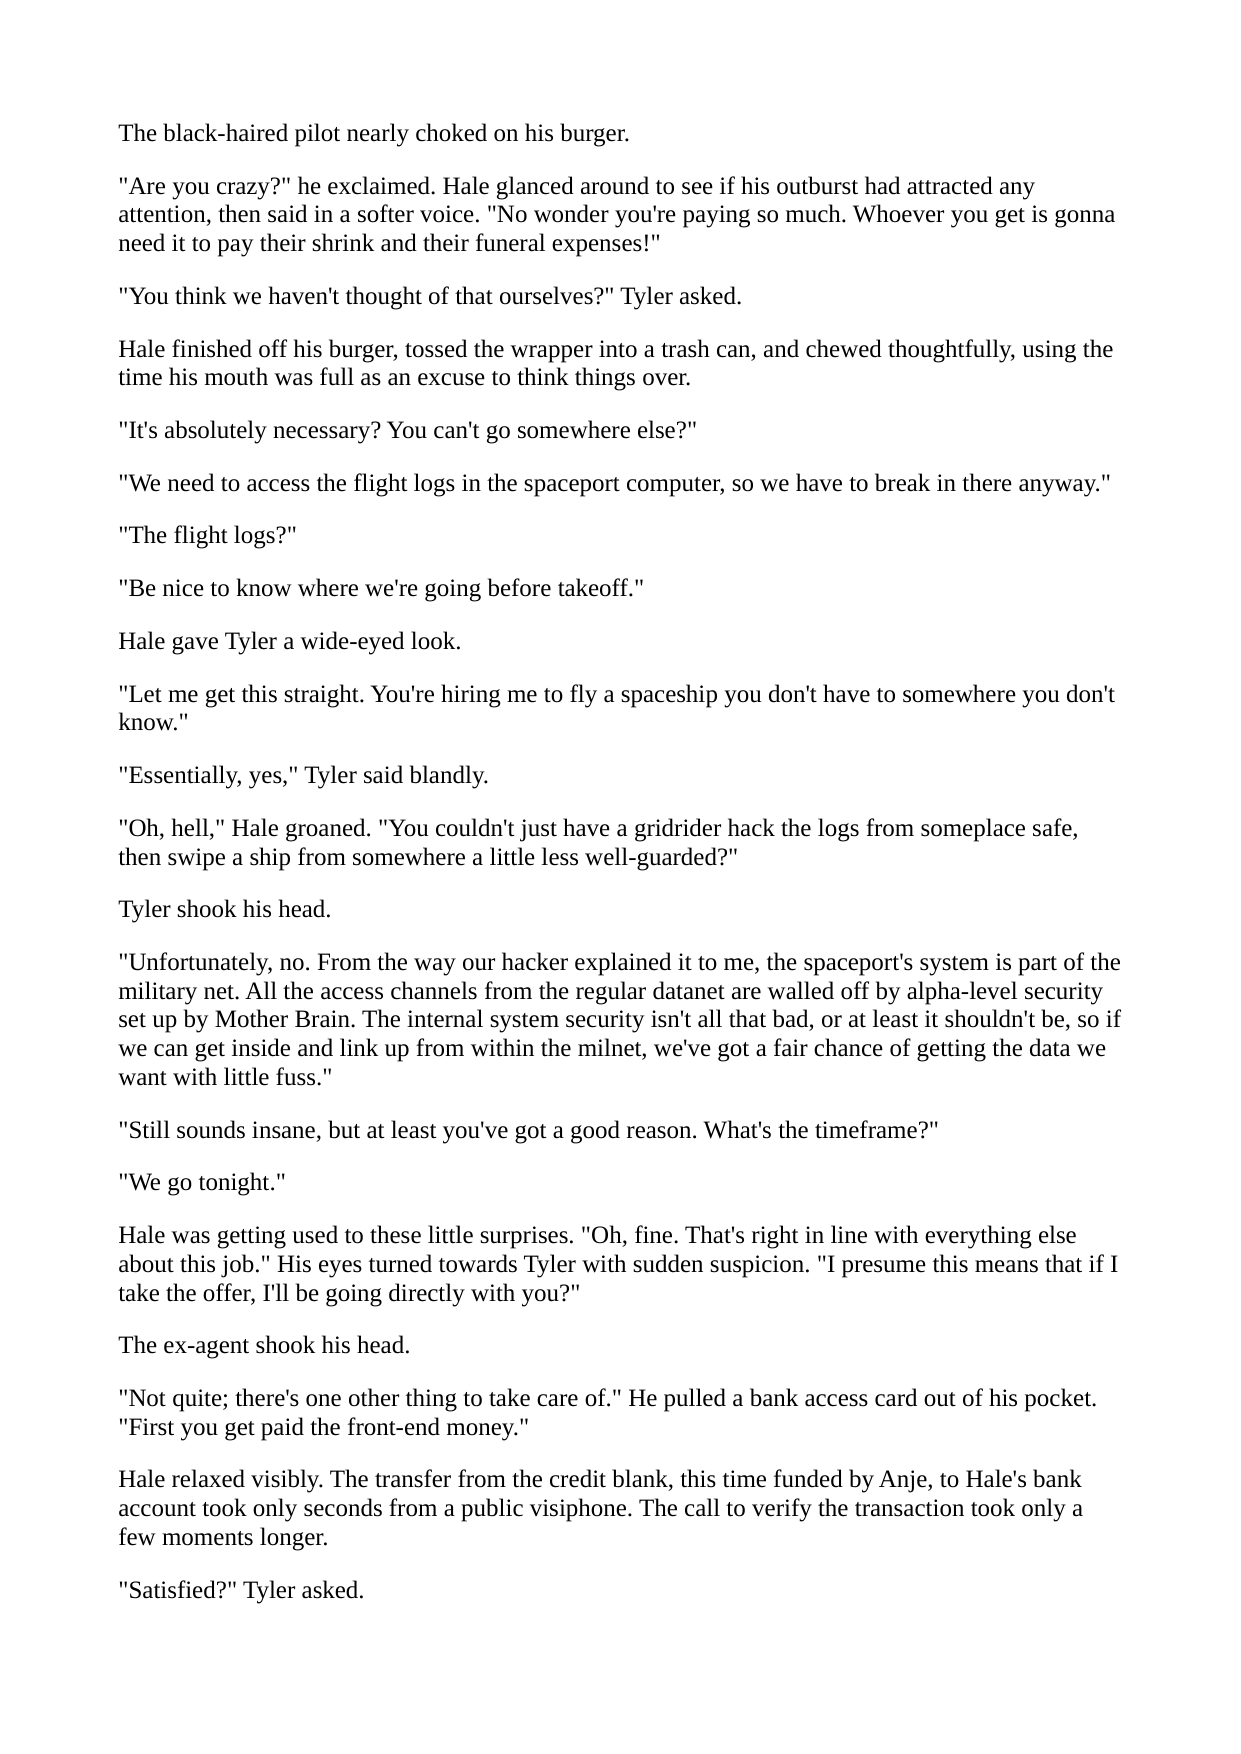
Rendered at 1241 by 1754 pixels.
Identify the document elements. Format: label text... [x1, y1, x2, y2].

text The ex-agent shook his head. [118, 1330, 1122, 1359]
text Hale gave Tyler a wide-eyed look. [118, 626, 1122, 655]
text Hale finished off his burger, tossed the wrapper into a trash can, and chewed thoughtfully, using the time his mouth was full as an excuse to think things over. [118, 334, 1122, 391]
text "Oh, hell," Hale groaned. "You couldn't just have a gridrider hack the logs from someplace safe, then swipe a ship from somewhere a little less well-guarded?" [118, 813, 1122, 870]
text "Unfortunately, no. From the way our hacker explained it to me, the spaceport's system is part of the military net. All the access channels from the regular datanet are walled off by alpha-level security set up by Mother Brain. The internal system security isn't all that bad, or at least it shouldn't be, so if we can get inside and link up from within the milnet, we've got a fair chance of getting the data we want with little fuss." [118, 947, 1122, 1091]
text Hale relaxed visibly. The transfer from the credit blank, this time funded by Anje, to Hale's bank account took only seconds from a public visiphone. The call to verify the transaction took only a few moments longer. [118, 1464, 1122, 1551]
text "It's absolutely necessary? You can't go somewhere else?" [118, 415, 1122, 444]
text The black-haired pilot nearly choked on his burger. [118, 118, 1122, 147]
text "You think we haven't thought of that ourselves?" Tyler asked. [118, 281, 1122, 310]
text "Let me get this straight. You're hiring me to fly a spaceship you don't have to somewhere you don't know." [118, 679, 1122, 736]
text "The flight logs?" [118, 521, 1122, 549]
text Hale was getting used to these little surprises. "Oh, fine. That's right in line with everything else about this job." His eyes turned towards Tyler with sudden suspicion. "I presume this means that if I take the offer, I'll be going directly with you?" [118, 1220, 1122, 1306]
text "Essentially, yes," Tyler said blandly. [118, 760, 1122, 789]
text "We go tonight." [118, 1167, 1122, 1196]
text "Be nice to know where we're going before takeoff." [118, 573, 1122, 602]
text Tyler shook his head. [118, 894, 1122, 923]
text "Not quite; there's one other thing to take care of." He pulled a bank access card out of his pocket. "First you get paid the front-end money." [118, 1383, 1122, 1441]
text "Still sounds insane, but at least you've got a good reason. What's the timeframe?" [118, 1115, 1122, 1143]
text "Satisfied?" Tyler asked. [118, 1575, 1122, 1603]
text "We need to access the flight logs in the spaceport computer, so we have to break in there anyway." [118, 468, 1122, 497]
text "Are you crazy?" he exclaimed. Hale glanced around to see if his outburst had attracted any attention, then said in a softer voice. "No wonder you're paying so much. Whoever you get is gonna need it to pay their shrink and their funeral expenses!" [118, 171, 1122, 257]
